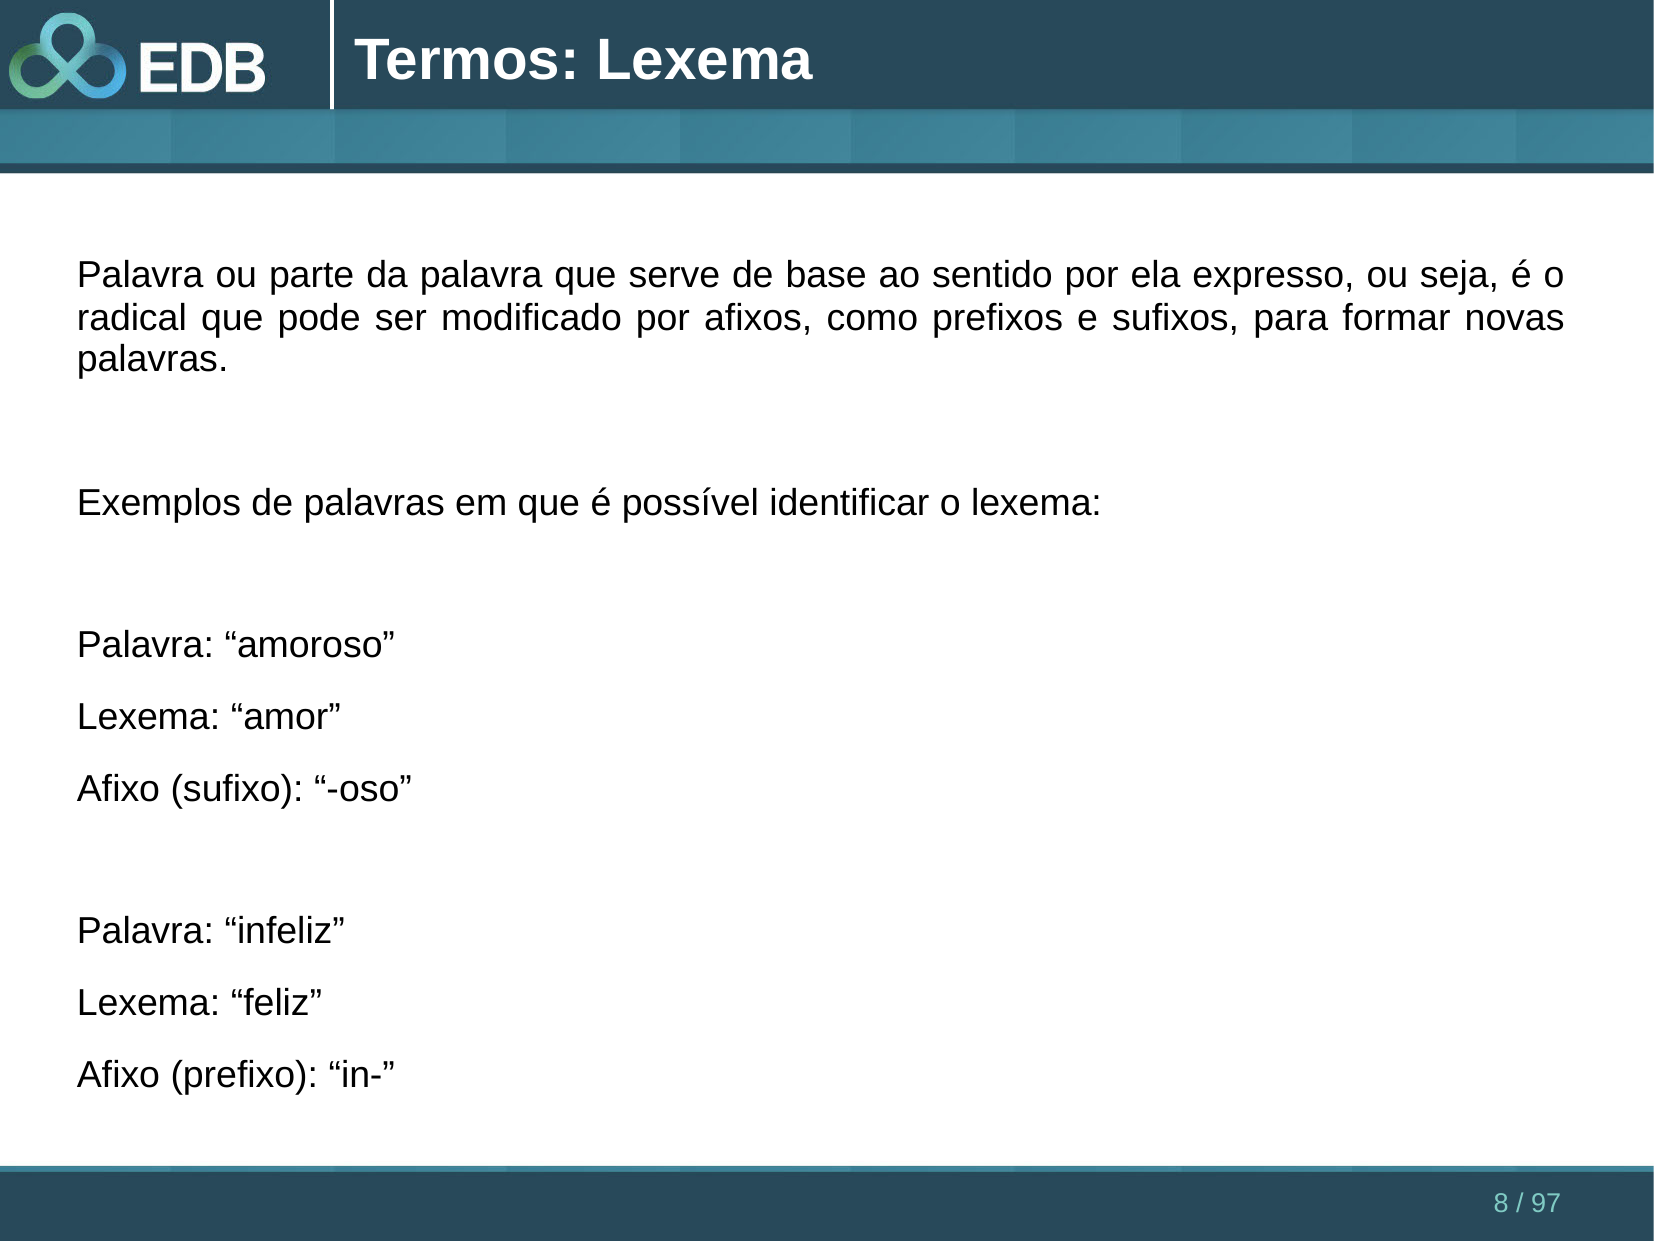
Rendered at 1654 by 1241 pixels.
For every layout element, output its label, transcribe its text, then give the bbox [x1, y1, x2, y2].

title Termos: Lexema [354, 26, 1595, 92]
picture [0, 0, 1654, 1241]
list Palavra ou parte da palavra que serve de base ao sentido por ela expresso, ou seja, é o radical que pode ser modificado por afixos, como prefixos e sufixos, para formar novas palavras. Exemplos de palavras em que é possível identificar o lexema: Palavra: “amoroso” Lexema: “amor” Afixo (sufixo): “-oso” Palavra: “infeliz” Lexema: “feliz” Afixo (prefixo): “in-” [76, 253, 1565, 1096]
